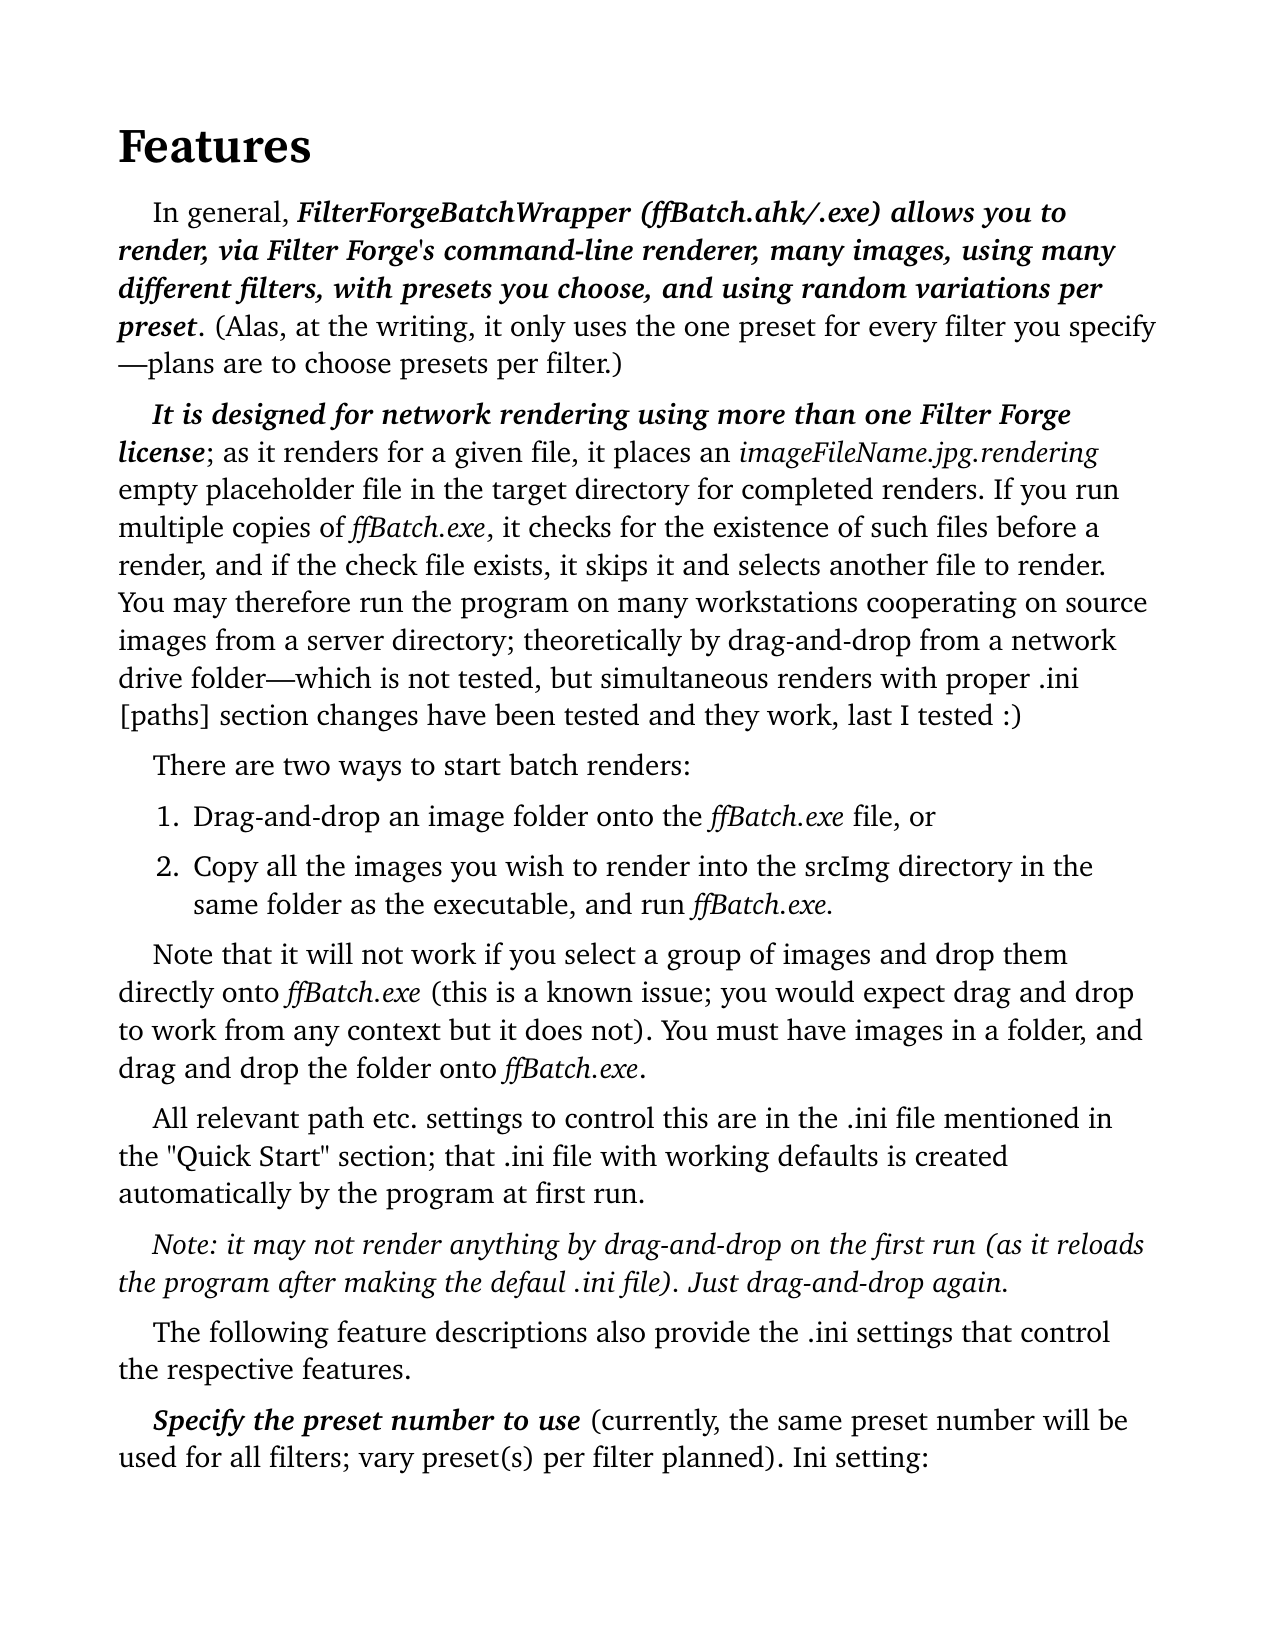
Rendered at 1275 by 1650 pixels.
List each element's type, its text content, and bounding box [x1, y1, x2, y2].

text The following feature descriptions also provide the .ini settings that control the respective features. [118, 1311, 1157, 1387]
text It is designed for network rendering using more than one Filter Forge license; as it renders for a given file, it places an imageFileName.jpg.rendering empty placeholder file in the target directory for completed renders. If you run multiple copies of ffBatch.exe, it checks for the existence of such files before a render, and if the check file exists, it skips it and selects another file to render. You may therefore run the program on many workstations cooperating on source images from a server directory; theoretically by drag-and-drop from a network drive folder—which is not tested, but simultaneous renders with proper .ini [paths] section changes have been tested and they work, last I tested :) [118, 393, 1157, 733]
subtitle Features [118, 118, 1157, 179]
text There are two ways to start batch renders: [118, 745, 1157, 783]
text Note: it may not render anything by drag-and-drop on the first run (as it reloads the program after making the defaul .ini file). Just drag-and-drop again. [118, 1223, 1157, 1299]
text All relevant path etc. settings to control this are in the .ini file mentioned in the "Quick Start" section; that .ini file with working defaults is created automatically by the program at first run. [118, 1098, 1157, 1210]
list Copy all the images you wish to render into the srcImg directory in the same folder as the executable, and run ffBatch.exe. [156, 846, 1157, 921]
text Specify the preset number to use (currently, the same preset number will be used for all filters; vary preset(s) per filter planned). Ini setting: [118, 1399, 1157, 1474]
text In general, FilterForgeBatchWrapper (ffBatch.ahk/.exe) allows you to render, via Filter Forge's command-line renderer, many images, using many different filters, with presets you choose, and using random variations per preset. (Alas, at the writing, it only uses the one preset for every filter you specify—plans are to choose presets per filter.) [118, 192, 1157, 381]
text Note that it will not work if you select a group of images and drop them directly onto ffBatch.exe (this is a known issue; you would expect drag and drop to work from any context but it does not). You must have images in a folder, and drag and drop the folder onto ffBatch.exe. [118, 934, 1157, 1085]
list Drag-and-drop an image folder onto the ffBatch.exe file, or [156, 795, 1157, 833]
